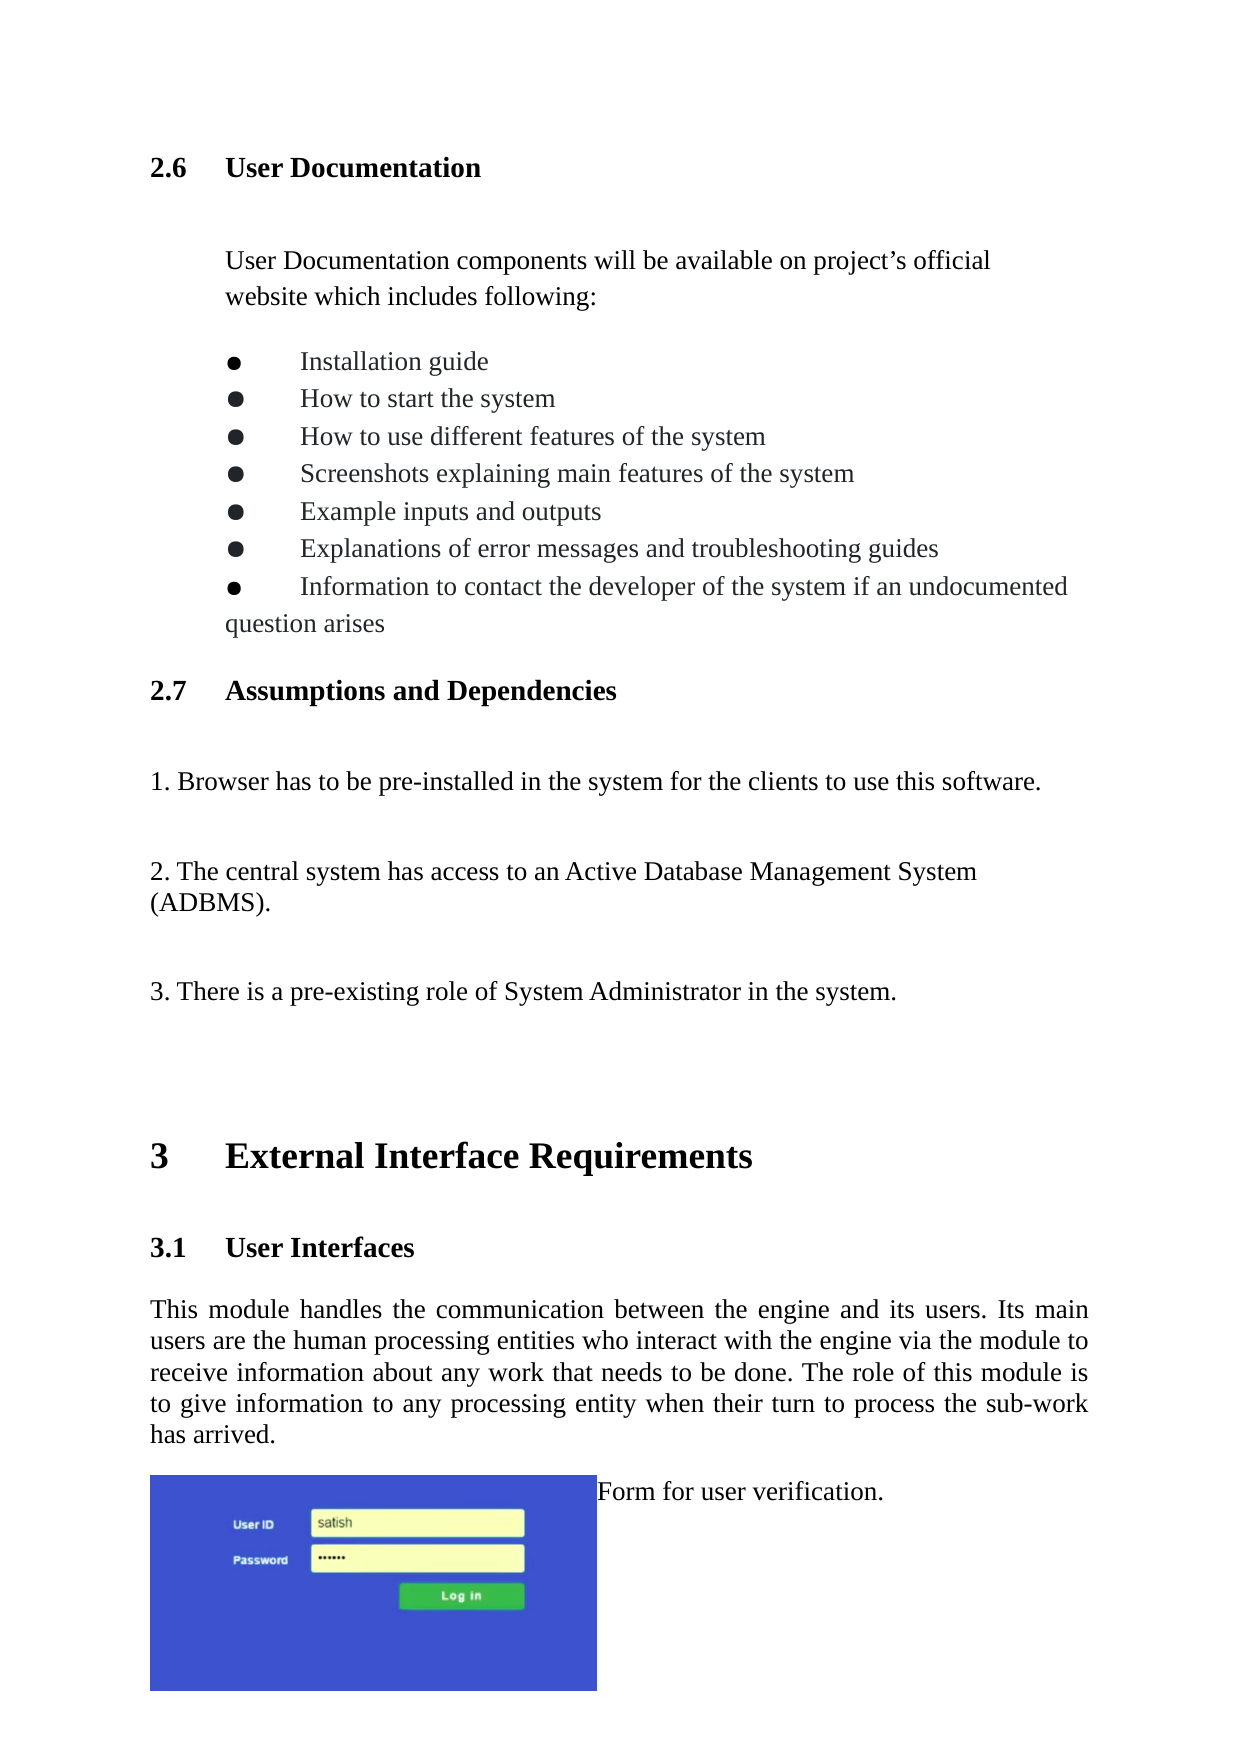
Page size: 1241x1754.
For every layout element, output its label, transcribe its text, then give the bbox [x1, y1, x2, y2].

text Form for user verification. [597, 1475, 1090, 1507]
subtitle 3.1 User Interfaces [150, 1231, 1090, 1264]
subtitle 3 External Interface Requirements [150, 1133, 1090, 1176]
subtitle 2.6 User Documentation [150, 150, 1090, 183]
list Information to contact the developer of the system if an undocumented question arises [225, 570, 1090, 638]
text 2. The central system has access to an Active Database Management System (ADBMS). [150, 855, 1090, 917]
list How to use different features of the system [225, 420, 1090, 451]
list Explanations of error messages and troubleshooting guides [225, 532, 1090, 563]
list Screenshots explaining main features of the system [225, 457, 1090, 488]
text 3. There is a pre-existing role of System Administrator in the system. [150, 976, 1090, 1007]
text This module handles the communication between the engine and its users. Its main users are the human processing entities who interact with the engine via the module to receive information about any work that needs to be done. The role of this module is to give information to any processing entity when their turn to process the sub-work has arrived. [150, 1293, 1090, 1449]
list Installation guide [225, 345, 1090, 376]
list Example inputs and outputs [225, 495, 1090, 526]
subtitle 2.7 Assumptions and Dependencies [150, 673, 1090, 707]
list How to start the system [225, 382, 1090, 413]
text 1. Browser has to be pre-installed in the system for the clients to use this software. [150, 765, 1090, 797]
text User Documentation components will be available on project’s official website which includes following: [150, 242, 1090, 311]
